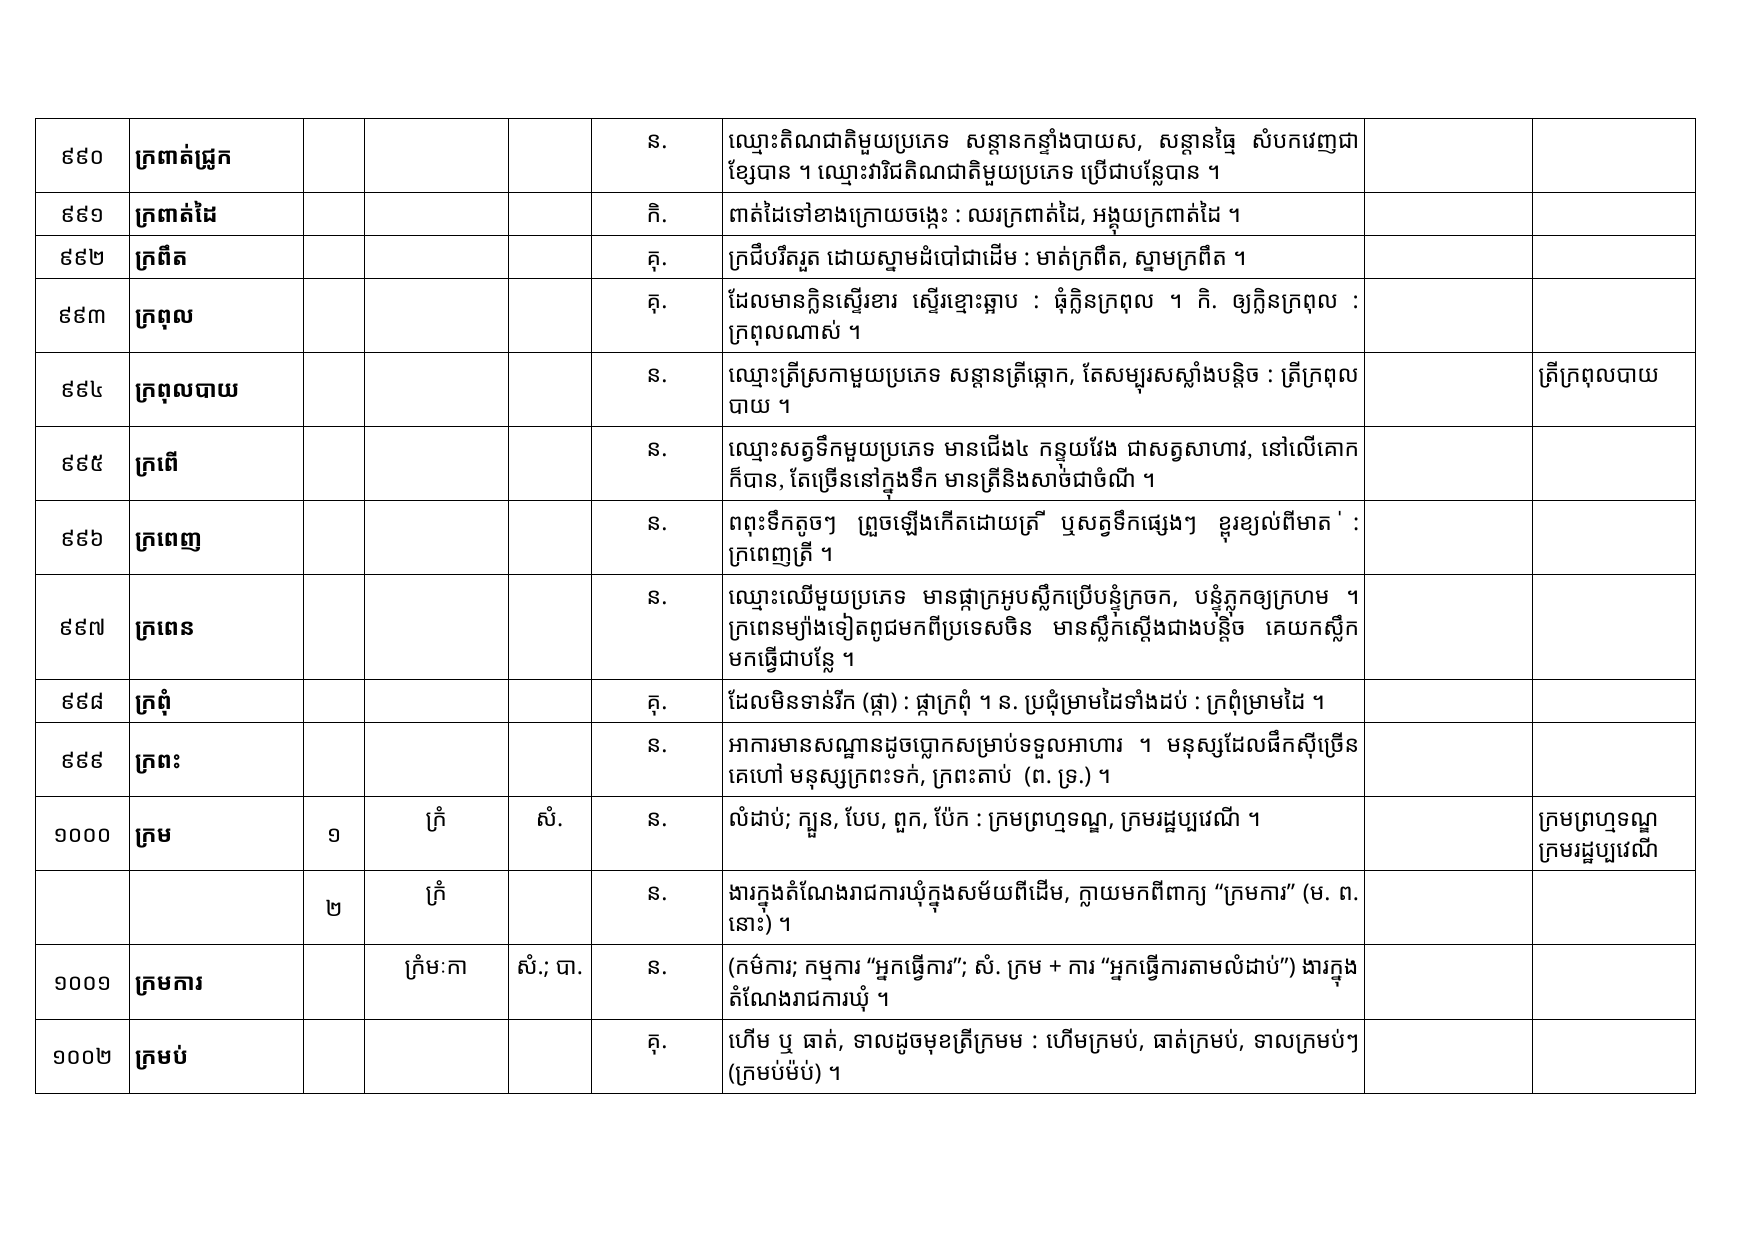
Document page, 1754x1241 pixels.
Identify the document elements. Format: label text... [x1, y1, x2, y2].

table_cell កិ. [592, 193, 722, 235]
table_cell ៩៩៥ [36, 427, 129, 500]
table_cell [1365, 680, 1532, 722]
table_cell [304, 501, 364, 574]
table_cell [365, 723, 508, 796]
table_cell [304, 119, 364, 192]
table_cell ន. [592, 119, 722, 192]
table_cell ឈ្មោះ​តិណ​ជាតិ​មួយ​ប្រភេទ សន្ដាន​កន្ទាំង​បាយ​ស, សន្ដាន​ធ្មៃ សំបក​វេញ​ជា​ខ្សែ​បាន ។ ឈ្មោះ​វារិជ​តិណ​ជាតិ​មួយ​ប្រភេទ ប្រើ​ជា​បន្លែ​បាន ។ [723, 119, 1364, 192]
table_cell [1533, 193, 1695, 235]
table_cell ឈ្មោះ​ឈើ​មួយ​ប្រភេទ មាន​ផ្កា​ក្រអូប​ស្លឹក​ប្រើ​បន្ទុំ​ក្រចក, បន្ទុំ​ភ្លុក​ឲ្យ​ក្រហម ។ ក្រពេន​ម្យ៉ាង​ទៀត​ពូជ​មក​ពី​ប្រទេស​ចិន មាន​ស្លឹក​ស្ដើង​ជាង​បន្ដិច គេ​យក​ស្លឹក​មក​ធ្វើ​ជា​បន្លែ ។ [723, 575, 1364, 679]
table_cell ក្រពើ [130, 427, 303, 500]
table_cell [365, 236, 508, 278]
table_cell ២ [304, 871, 364, 944]
table_cell សំ. [509, 797, 591, 870]
table_cell [1533, 575, 1695, 679]
table_cell [1365, 575, 1532, 679]
table_cell [1365, 501, 1532, 574]
table_cell ន. [592, 501, 722, 574]
table_cell (កម៌ការ; កម្មការ “អ្នក​ធ្វើ​ការ”; សំ. ក្រម + ការ “អ្នក​ធ្វើ​ការ​តាម​លំដាប់”) ងារ​ក្នុង​តំណែង​រាជការ​ឃុំ ។ [723, 945, 1364, 1018]
table_cell ក្រពុំ [130, 680, 303, 722]
table_cell ន. [592, 353, 722, 426]
table_cell [365, 501, 508, 574]
table_cell គុ. [592, 279, 722, 352]
table_cell គុ. [592, 680, 722, 722]
table_cell [1533, 236, 1695, 278]
table_cell [1533, 501, 1695, 574]
table_cell [1365, 353, 1532, 426]
table_cell [1533, 119, 1695, 192]
table_cell [509, 119, 591, 192]
table_cell ៩៩៨ [36, 680, 129, 722]
table_cell ក្រមការ [130, 945, 303, 1018]
table_cell [304, 353, 364, 426]
table_cell [509, 427, 591, 500]
table_cell [304, 236, 364, 278]
table_cell [304, 723, 364, 796]
table_cell ន. [592, 797, 722, 870]
table_cell ពពុះ​ទឹក​តូច​ៗ ព្រួច​ឡើង​កើត​ដោយ​ត្រី ឬ​សត្វ​ទឹក​ផ្សេង​ៗ ខ្ពុរ​ខ្យល់​ពី​មាត់ : ក្រពេញ​ត្រី ។ [723, 501, 1364, 574]
table_cell ១០០០ [36, 797, 129, 870]
table_cell [304, 1020, 364, 1092]
table_cell [304, 680, 364, 722]
table_cell ងារ​ក្នុង​តំណែង​រាជការ​ឃុំ​ក្នុង​សម័យ​ពី​ដើម, ក្លាយ​មក​ពី​ពាក្យ “ក្រម​ការ” (ម. ព. នោះ) ។ [723, 871, 1364, 944]
table_cell ក្រពាត់​ជ្រូក [130, 119, 303, 192]
table_cell [509, 575, 591, 679]
table_cell [1365, 797, 1532, 870]
table_cell [304, 427, 364, 500]
table_cell ន. [592, 871, 722, 944]
table_cell ន. [592, 575, 722, 679]
table_cell [1365, 279, 1532, 352]
table_cell ក្រមប់ [130, 1020, 303, 1092]
table_cell ដែល​មិន​ទាន់​រីក (ផ្កា) : ផ្កា​ក្រពុំ ។ ន. ប្រជុំ​ម្រាម​ដៃ​ទាំង​ដប់ : ក្រពុំ​ម្រាម​ដៃ ។ [723, 680, 1364, 722]
table_cell [304, 575, 364, 679]
table_cell ន. [592, 723, 722, 796]
table_cell គុ. [592, 1020, 722, 1092]
table_cell ឈ្មោះ​សត្វ​ទឹក​មួយ​ប្រភេទ មាន​ជើង​៤ កន្ទុយ​វែង ជា​សត្វ​សាហាវ, នៅ​លើ​គោក​ក៏​បាន, តែ​ច្រើន​នៅ​ក្នុង​ទឹក មាន​ត្រី​និង​សាច់​ជា​ចំណី ។ [723, 427, 1364, 500]
table_cell ក្រពុល [130, 279, 303, 352]
table_cell ក្រពះ [130, 723, 303, 796]
table_cell [365, 279, 508, 352]
table_cell [1365, 1020, 1532, 1092]
table_cell ត្រី​ក្រពុល​បាយ [1533, 353, 1695, 426]
table_cell [509, 279, 591, 352]
table_cell ក្រពេន [130, 575, 303, 679]
table_cell [365, 575, 508, 679]
table_cell [1365, 723, 1532, 796]
table_cell [509, 723, 591, 796]
table_cell ៩៩២ [36, 236, 129, 278]
table_cell [509, 193, 591, 235]
table_cell [304, 945, 364, 1018]
table_cell អាការ​មាន​សណ្ឋាន​ដូច​ប្លោក​សម្រាប់​ទទួល​អាហារ ។ មនុស្ស​ដែល​ផឹក​ស៊ី​ច្រើន គេ​ហៅ មនុស្ស​ក្រពះ​ទក់, ក្រពះ​តាប់ (ព. ទ្រ.) ។ [723, 723, 1364, 796]
table_cell [1365, 945, 1532, 1018]
table_cell សំ.; បា. [509, 945, 591, 1018]
table_cell គុ. [592, 236, 722, 278]
table_cell [1365, 236, 1532, 278]
table_cell [509, 871, 591, 944]
table_cell [509, 1020, 591, 1092]
table_cell ៩៩៤ [36, 353, 129, 426]
table_cell [304, 193, 364, 235]
table_cell ពាត់​ដៃ​ទៅ​ខាង​ក្រោយ​ចង្កេះ : ឈរ​ក្រពាត់​ដៃ, អង្គុយ​ក្រពាត់​ដៃ ។ [723, 193, 1364, 235]
table_cell ១០០១ [36, 945, 129, 1018]
table_cell [1533, 871, 1695, 944]
table_cell ៩៩៩ [36, 723, 129, 796]
table_cell [509, 501, 591, 574]
table_cell ន. [592, 945, 722, 1018]
table_cell [1533, 427, 1695, 500]
table_cell [365, 427, 508, 500]
table_cell ៩៩៣ [36, 279, 129, 352]
table_cell [365, 1020, 508, 1092]
table_cell ដែល​មាន​ក្លិន​ស្ទើរ​ខារ ស្ទើរ​ខ្មោះ​ឆ្អាប : ធុំ​ក្លិន​ក្រពុល ។ កិ. ឲ្យ​ក្លិន​ក្រពុល : ក្រពុល​ណាស់ ។ [723, 279, 1364, 352]
table_cell ក្រំមៈកា [365, 945, 508, 1018]
table_cell [1533, 1020, 1695, 1092]
table_cell ក្រពាត់​ដៃ [130, 193, 303, 235]
table_cell ក្រំ [365, 797, 508, 870]
table_cell [304, 279, 364, 352]
table_cell [1533, 945, 1695, 1018]
table_cell ក្រម​ព្រហ្ម​ទណ្ឌ​ ក្រម​រដ្ឋប្បវេណី [1533, 797, 1695, 870]
table_cell ក្រម [130, 797, 303, 870]
table_cell ឈ្មោះ​ត្រី​ស្រកា​មួយ​ប្រភេទ សន្ដាន​ត្រី​ឆ្កោក, តែ​សម្បុរ​ស​ស្លាំង​បន្តិច : ត្រី​ក្រពុល​បាយ ។ [723, 353, 1364, 426]
table_cell ១០០២ [36, 1020, 129, 1092]
table_cell [1533, 279, 1695, 352]
table_cell ក្រជឹប​រឹតរួត ដោយ​ស្នាម​ដំបៅ​ជាដើម : មាត់​ក្រពឹត, ស្នាម​ក្រពឹត ។ [723, 236, 1364, 278]
table_cell ៩៩៦ [36, 501, 129, 574]
table_cell ៩៩១ [36, 193, 129, 235]
table_cell ន. [592, 427, 722, 500]
table_cell ១ [304, 797, 364, 870]
table_cell ក្រំ [365, 871, 508, 944]
table_cell លំដាប់; ក្បួន, បែប, ពួក, ប៉ែក : ក្រម​ព្រហ្មទណ្ឌ, ក្រម​រដ្ឋប្បវេណី ។ [723, 797, 1364, 870]
table_cell ក្រពេញ [130, 501, 303, 574]
table_cell [365, 353, 508, 426]
table_cell [1533, 680, 1695, 722]
table_cell ក្រពឹត [130, 236, 303, 278]
table_cell [1365, 193, 1532, 235]
table_cell ហើម ឬ ធាត់, ទាល​ដូច​មុខ​ត្រី​ក្រមម : ហើម​ក្រមប់, ធាត់​ក្រមប់, ទាល​ក្រមប់​ៗ (ក្រមប់ម៉ប់) ។ [723, 1020, 1364, 1092]
table_cell [1365, 871, 1532, 944]
table_cell ក្រពុល​បាយ [130, 353, 303, 426]
table_cell [509, 680, 591, 722]
table_cell [365, 680, 508, 722]
table_cell [130, 871, 303, 944]
table_cell [365, 119, 508, 192]
table_cell [1365, 427, 1532, 500]
table_cell ៩៩៧ [36, 575, 129, 679]
table_cell ៩៩០ [36, 119, 129, 192]
table_cell [1533, 723, 1695, 796]
table_cell [509, 236, 591, 278]
table_cell [1365, 119, 1532, 192]
table_cell [365, 193, 508, 235]
table_cell [509, 353, 591, 426]
table_cell [36, 871, 129, 944]
